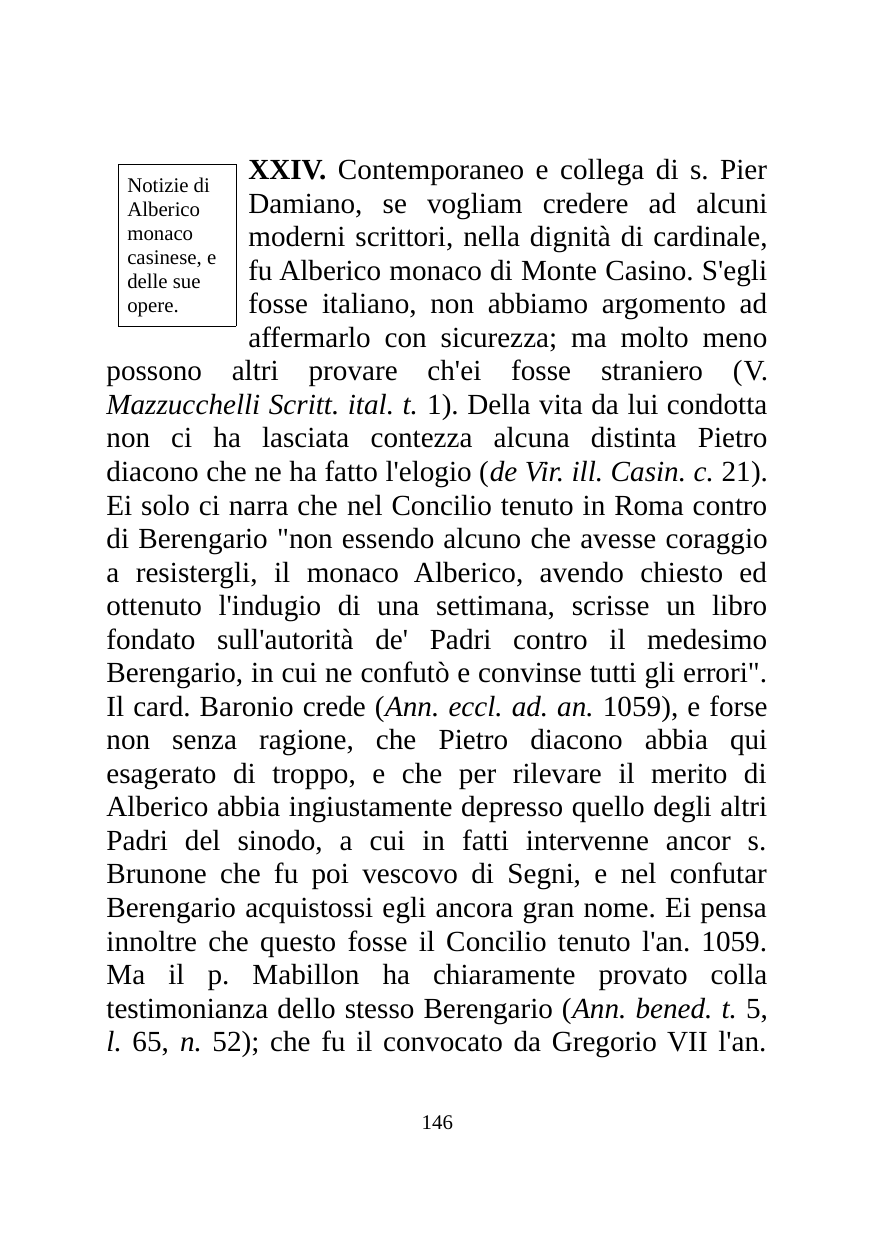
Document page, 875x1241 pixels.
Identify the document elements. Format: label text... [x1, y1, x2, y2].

text Notizie di Alberico monaco casinese, e delle sue opere. [127, 173, 227, 317]
text XXIV. Contemporaneo e collega di s. Pier Damiano, se vogliam credere ad alcuni moderni scrittori, nella dignità di cardinale, fu Alberico monaco di Monte Casino. S'egli fosse italiano, non abbiamo argomento ad affermarlo con sicurezza; ma molto meno possono altri provare ch'ei fosse straniero (V. Mazzucchelli Scritt. ital. t. 1). Della vita da lui condotta non ci ha lasciata contezza alcuna distinta Pietro diacono che ne ha fatto l'elogio (de Vir. ill. Casin. c. 21). Ei solo ci narra che nel Concilio tenuto in Roma contro di Berengario "non essendo alcuno che avesse coraggio a resistergli, il monaco Alberico, avendo chiesto ed ottenuto l'indugio di una settimana, scrisse un libro fondato sull'autorità de' Padri contro il medesimo Berengario, in cui ne confutò e convinse tutti gli errori". Il card. Baronio crede (Ann. eccl. ad. an. 1059), e forse non senza ragione, che Pietro diacono abbia qui esagerato di troppo, e che per rilevare il merito di Alberico abbia ingiustamente depresso quello degli altri Padri del sinodo, a cui in fatti intervenne ancor s. Brunone che fu poi vescovo di Segni, e nel confutar Berengario acquistossi egli ancora gran nome. Ei pensa innoltre che questo fosse il Concilio tenuto l'an. 1059. Ma il p. Mabillon ha chiaramente provato colla testimonianza dello stesso Berengario (Ann. bened. t. 5, l. 65, n. 52); che fu il convocato da Gregorio VII l'an. [106, 152, 768, 1058]
